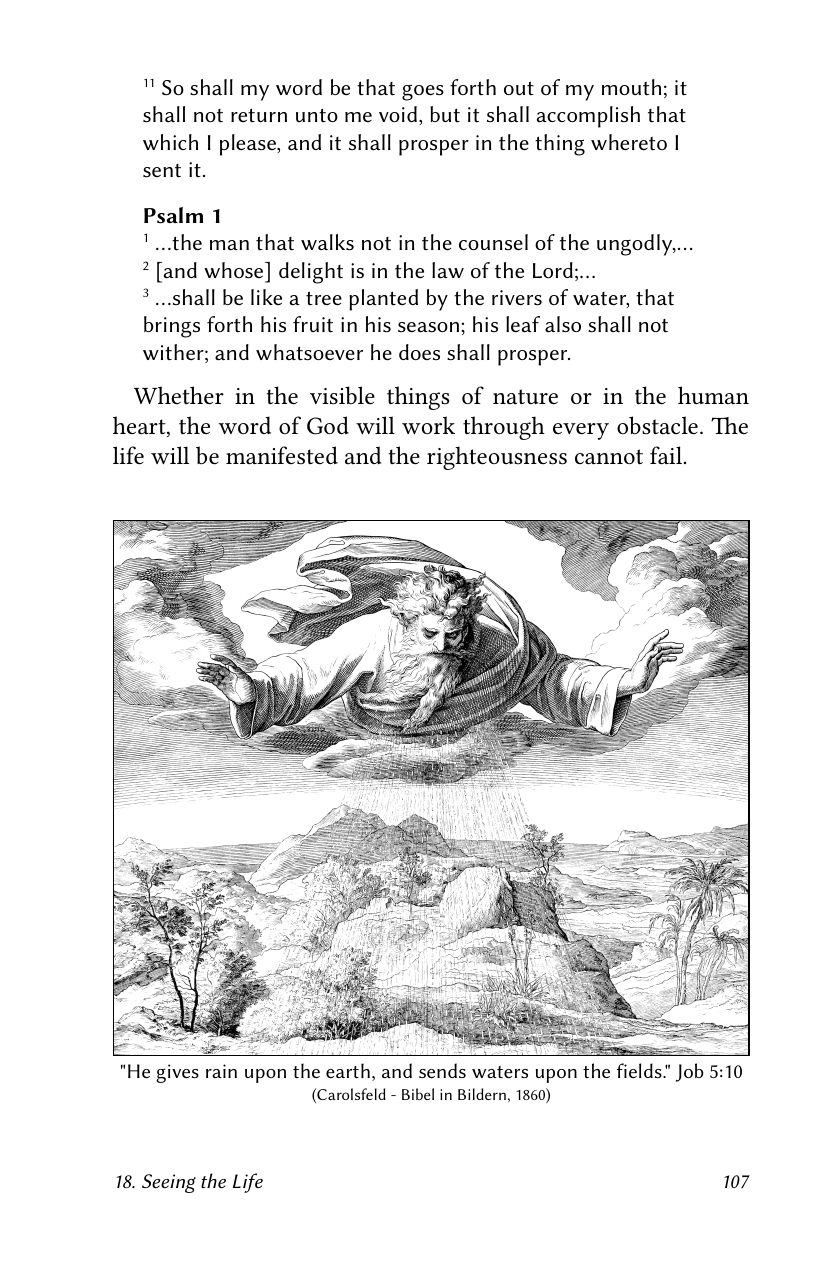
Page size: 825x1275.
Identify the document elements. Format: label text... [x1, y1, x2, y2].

text Whether in the visible things of nature or in the human heart, the word of God will work through every obstacle. The life will be manifested and the righteousness cannot fail. [112, 382, 750, 470]
text (Carolsfeld - Bibel in Bildern, 1860) [116, 1083, 747, 1104]
text 2 [and whose] delight is in the law of the Lord;... [142, 257, 720, 284]
text "He gives rain upon the earth, and sends waters upon the fields." Job 5:10 [116, 1056, 747, 1083]
text 3 ...shall be like a tree planted by the rivers of water, that brings forth his fruit in his season; his leaf also shall not wither; and whatsoever he does shall prosper. [142, 285, 720, 366]
text Psalm 1 [142, 202, 750, 229]
text 11 So shall my word be that goes forth out of my mouth; it shall not return unto me void, but it shall accomplish that which I please, and it shall prosper in the thing whereto I sent it. [142, 75, 720, 183]
text 1 ...the man that walks not in the counsel of the ungodly,... [142, 230, 720, 256]
picture [114, 521, 748, 1055]
